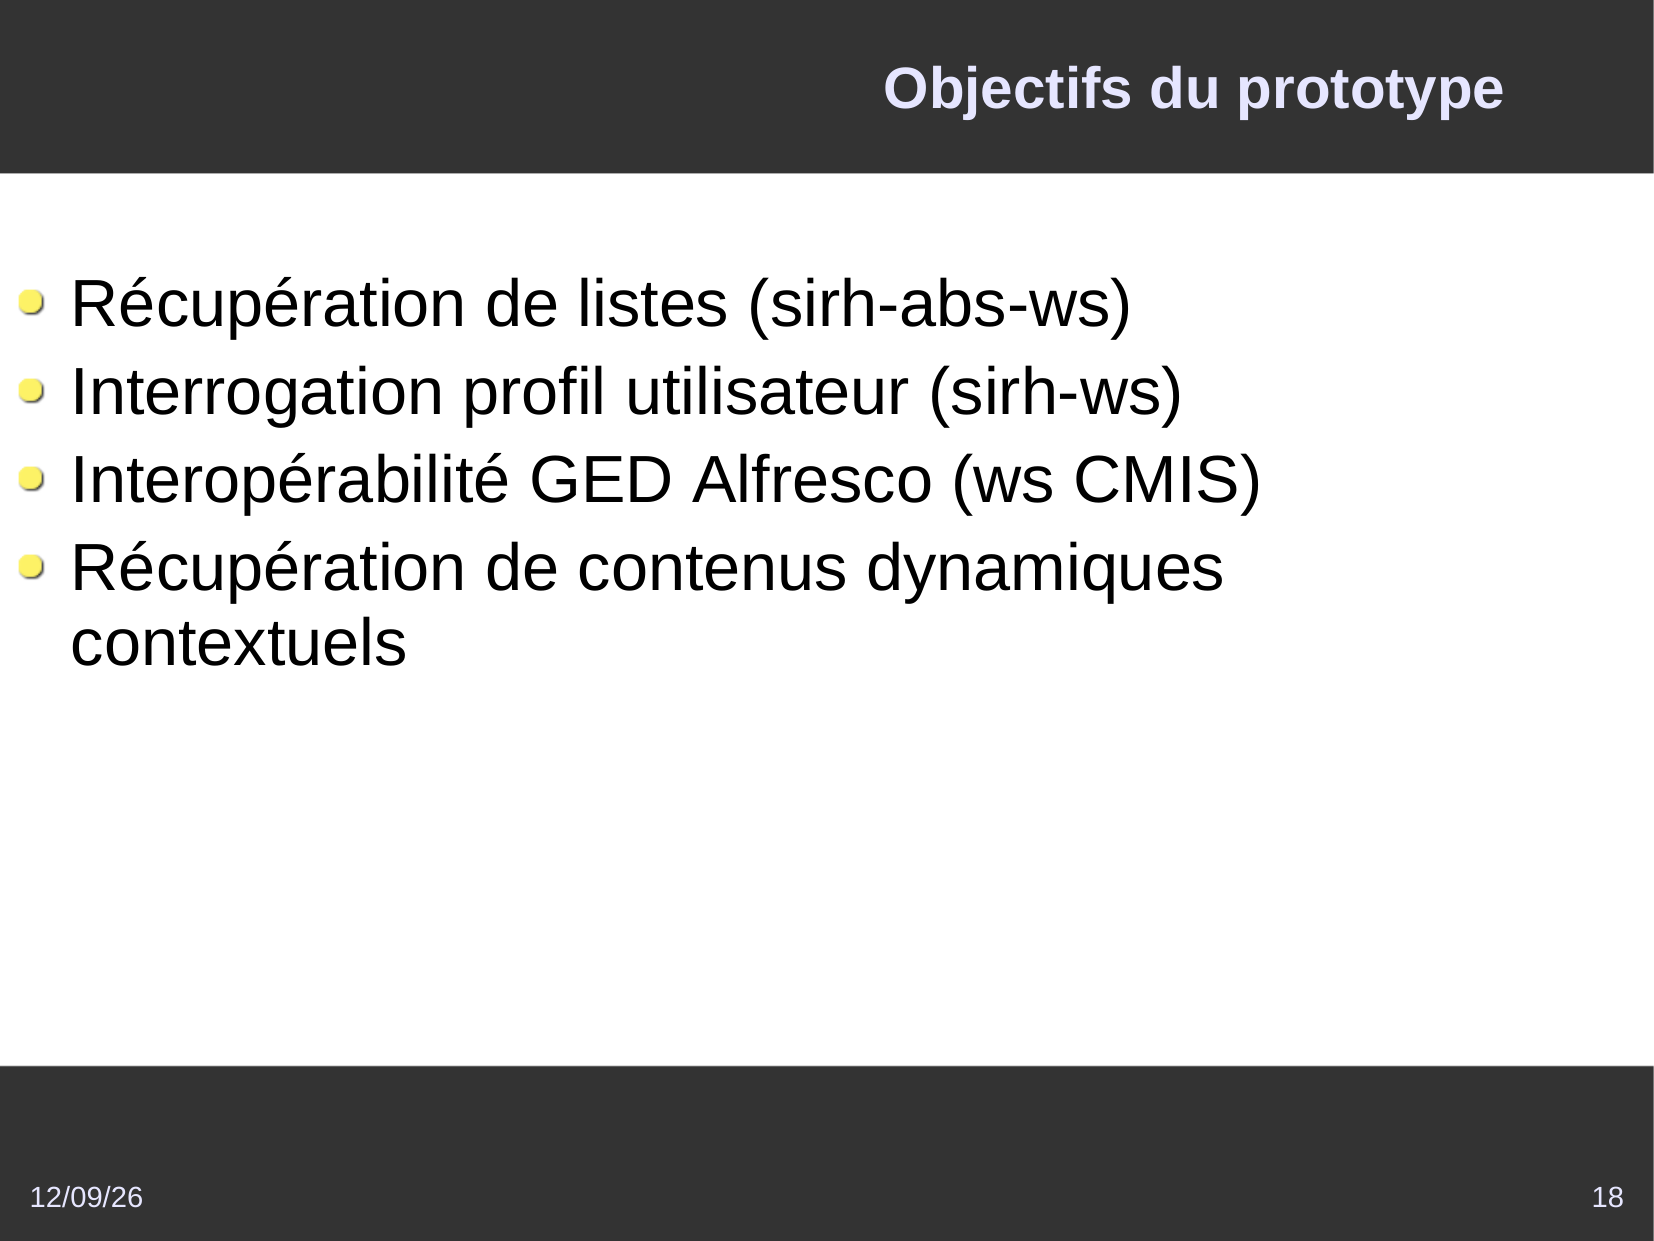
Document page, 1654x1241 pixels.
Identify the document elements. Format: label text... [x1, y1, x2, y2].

title Objectifs du prototype [29, 0, 1506, 178]
list Récupération de listes (sirh-abs-ws) Interrogation profil utilisateur (sirh-ws) Interopérabilité GED Alfresco (ws CMIS) Récupération de contenus dynamiques contextuels [0, 265, 1477, 681]
picture [0, 0, 1654, 1241]
